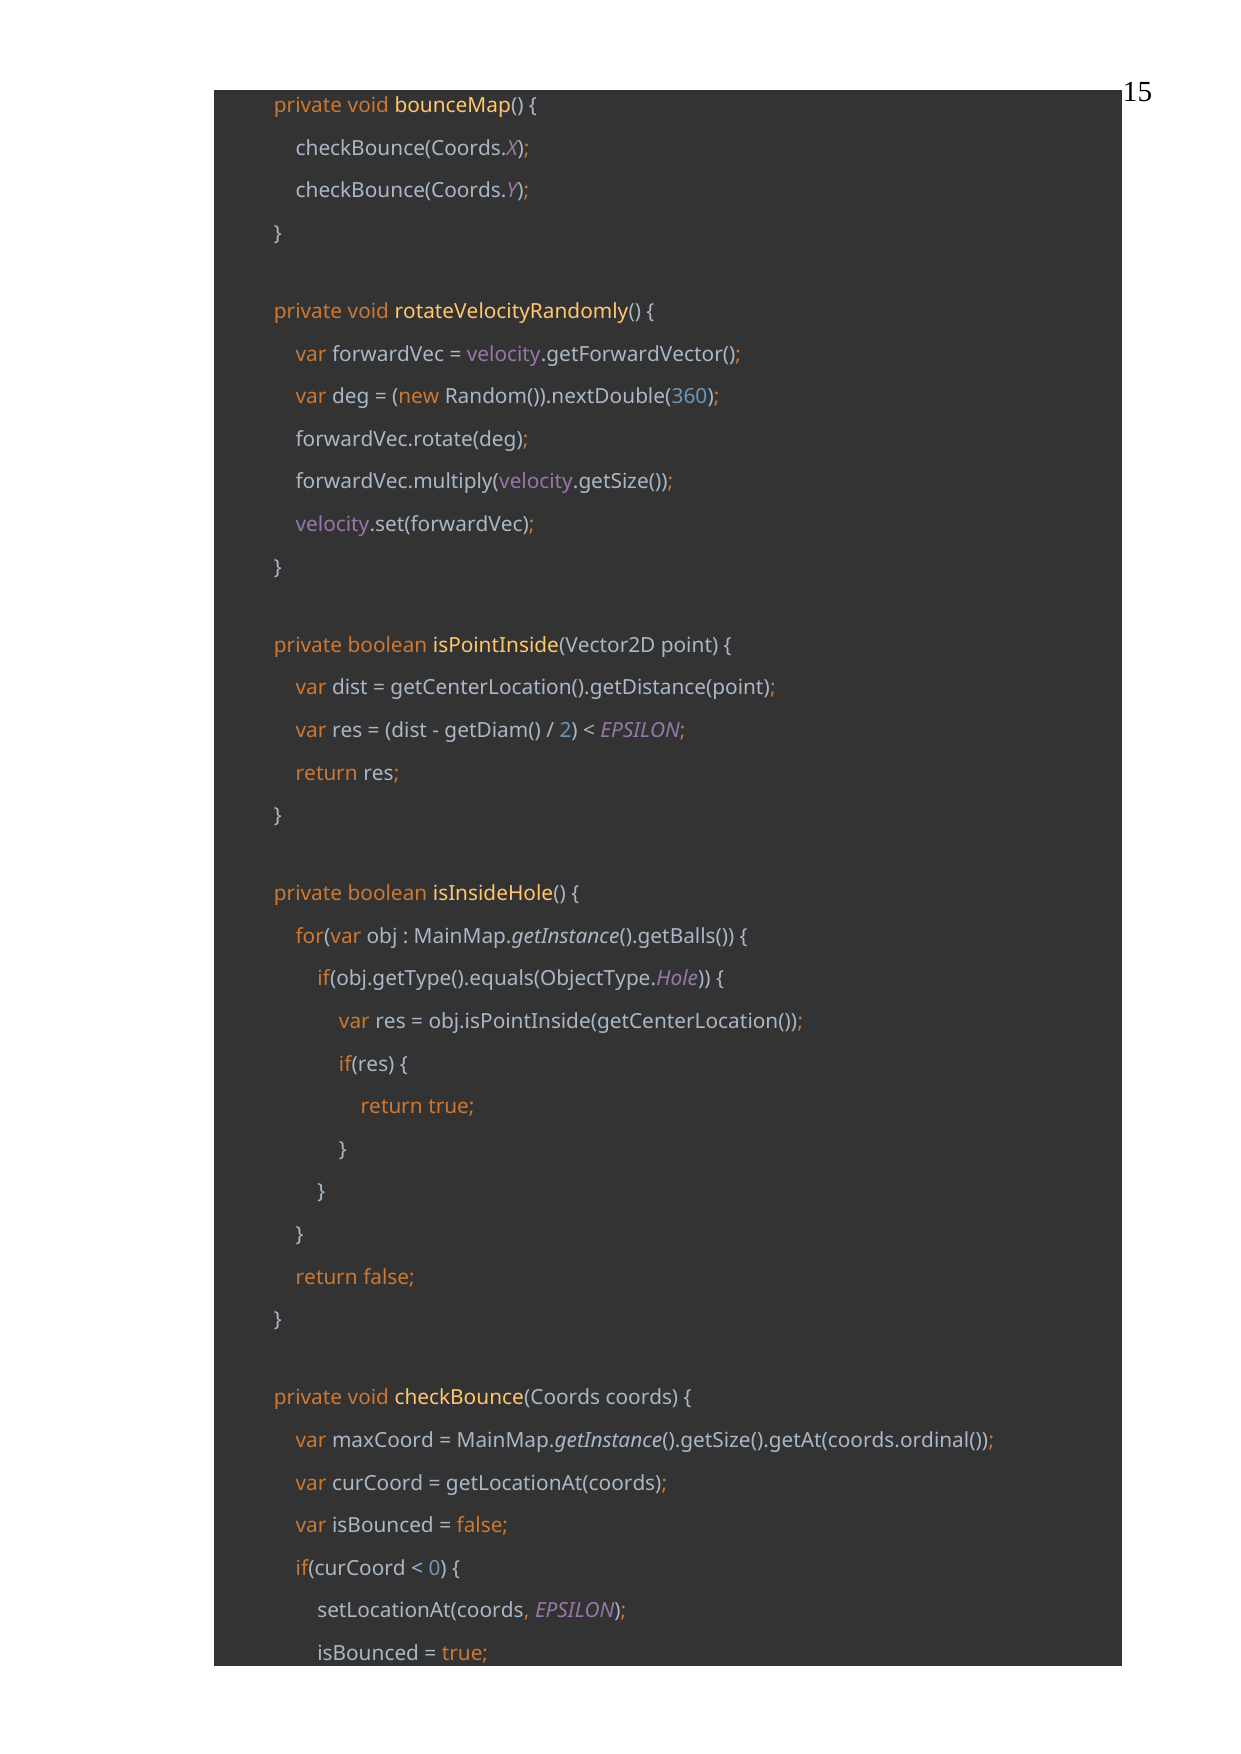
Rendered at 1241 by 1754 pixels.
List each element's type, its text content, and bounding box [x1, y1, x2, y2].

list private void bounceMap() { checkBounce(Coords.X); checkBounce(Coords.Y); } private void rotateVelocityRandomly() { var forwardVec = velocity.getForwardVector(); var deg = (new Random()).nextDouble(360); forwardVec.rotate(deg); forwardVec.multiply(velocity.getSize()); velocity.set(forwardVec); } private boolean isPointInside(Vector2D point) { var dist = getCenterLocation().getDistance(point); var res = (dist - getDiam() / 2) < EPSILON; return res; } private boolean isInsideHole() { for(var obj : MainMap.getInstance().getBalls()) { if(obj.getType().equals(ObjectType.Hole)) { var res = obj.isPointInside(getCenterLocation()); if(res) { return true; } } } return false; } private void checkBounce(Coords coords) { var maxCoord = MainMap.getInstance().getSize().getAt(coords.ordinal()); var curCoord = getLocationAt(coords); var isBounced = false; if(curCoord < 0) { setLocationAt(coords, EPSILON); isBounced = true; [214, 90, 1122, 1666]
